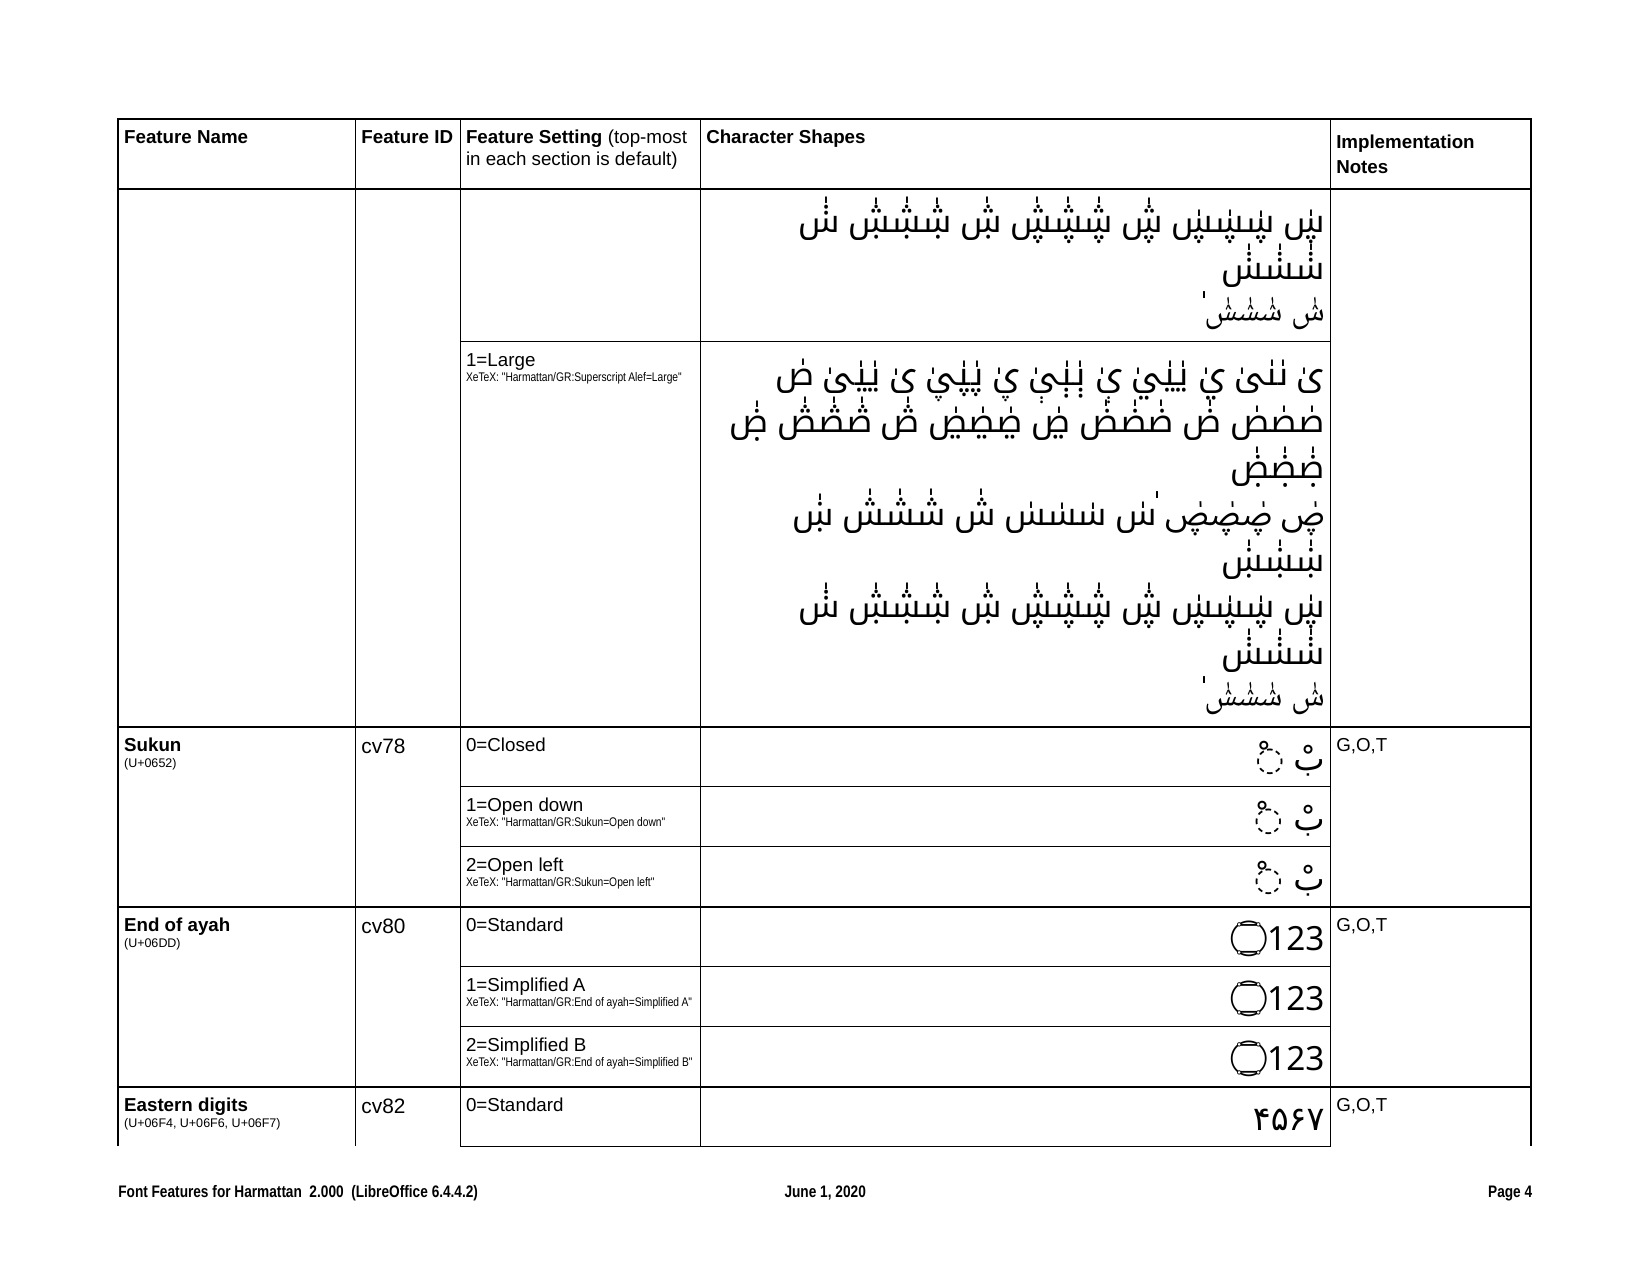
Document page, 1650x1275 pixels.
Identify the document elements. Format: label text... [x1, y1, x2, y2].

table_cell G,O,T [1331, 728, 1530, 906]
table_cell 2=Simplified B XeTeX: "Harmattan/GR:End of ayah=Simplified B" [461, 1027, 700, 1086]
table_cell 1=Simplified A XeTeX: "Harmattan/GR:End of ayah=Simplified A" [461, 967, 700, 1026]
table_header Feature ID [356, 120, 460, 188]
table_cell ۴۵۶۷ [701, 1088, 1330, 1146]
table_cell ۝123 [701, 1027, 1330, 1086]
table_cell ۝123 [701, 908, 1330, 966]
table_cell G,O,T [1331, 1088, 1530, 1146]
table_cell G,O,T [1331, 908, 1530, 1086]
table_cell 0=Closed [461, 728, 700, 786]
table_cell [461, 190, 700, 341]
table_cell ڛٰ ڛٰڛٰڛٰ ڜٰ ڜٰڜٰڜٰ ۺٰ ۺٰۺٰۺٰ ݭٰ ݭٰݭٰݭٰ ݾٰ ݾٰݾٰݾٰ [701, 190, 1330, 341]
table_cell 0=Standard [461, 1088, 700, 1146]
table_cell Eastern digits (U+06F4, U+06F6, U+06F7) [119, 1088, 355, 1146]
table_cell cv78 [356, 728, 460, 906]
table_cell 2=Open left XeTeX: "Harmattan/GR:Sukun=Open left" [461, 847, 700, 906]
table_cell cv80 [356, 908, 460, 1086]
table_cell [119, 190, 355, 726]
table_header Feature Name [119, 120, 355, 188]
table_cell 1=Large XeTeX: "Harmattan/GR:Superscript Alef=Large" [461, 342, 700, 726]
table_cell End of ayah (U+06DD) [119, 908, 355, 1086]
table_header Feature Setting (top-most in each section is default) [461, 120, 700, 188]
table_cell 1=Open down XeTeX: "Harmattan/GR:Sukun=Open down" [461, 787, 700, 846]
table_cell بْ ◌ْ [701, 847, 1330, 906]
table_cell بْ ◌ْ [701, 787, 1330, 846]
table_cell Sukun (U+0652) [119, 728, 355, 906]
table_cell [356, 190, 460, 726]
table_cell [1331, 190, 1530, 726]
table_cell cv82 [356, 1088, 460, 1146]
table_cell 0=Standard [461, 908, 700, 966]
table_cell بْ ◌ْ [701, 728, 1330, 786]
table_cell ىٰ ىٰىٰىٰ يٰ يٰيٰيٰ ېٰ ېٰېٰېٰ ۑٰ ۑٰۑٰۑٰ یٰ یٰیٰیٰ صٰ صٰصٰصٰ ضٰ ضٰضٰضٰ ڝٰ ڝٰڝٰڝٰ ڞٰ ڞٰڞٰڞٰ ۻٰ ۻٰۻٰۻٰ ࢯٰ ࢯٰࢯٰࢯٰ سٰ سٰسٰسٰ شٰ شٰشٰشٰ ښٰ ښٰښٰښٰ ڛٰ ڛٰڛٰڛٰ ڜٰ ڜٰڜٰڜٰ ۺٰ ۺٰۺٰۺٰ ݭٰ ݭٰݭٰݭٰ ݾٰ ݾٰݾٰݾٰ [701, 342, 1330, 726]
table_header Character Shapes [701, 120, 1330, 188]
table_header Implementation Notes [1331, 120, 1530, 188]
table_cell ۝123 [701, 967, 1330, 1026]
